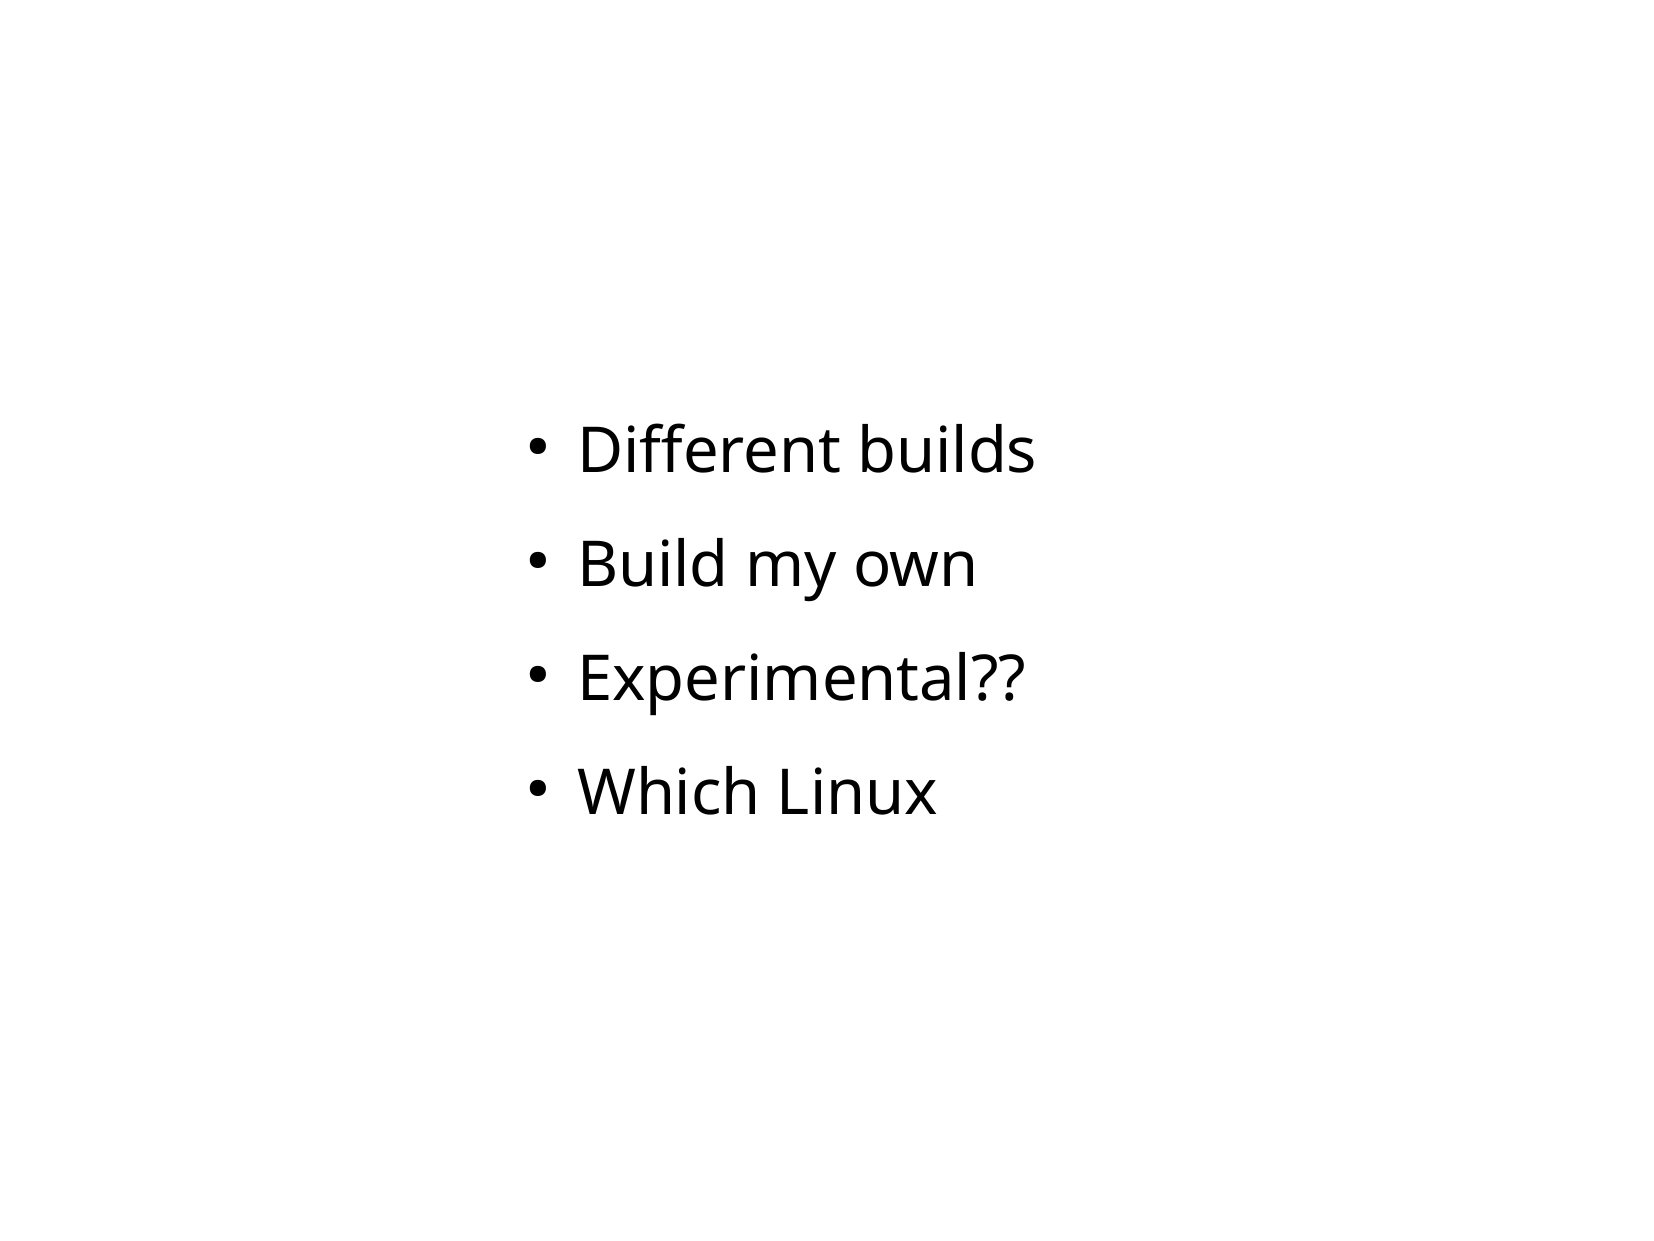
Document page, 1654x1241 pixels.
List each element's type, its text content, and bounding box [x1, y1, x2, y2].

list Different builds Build my own Experimental?? Which Linux [510, 405, 1054, 841]
